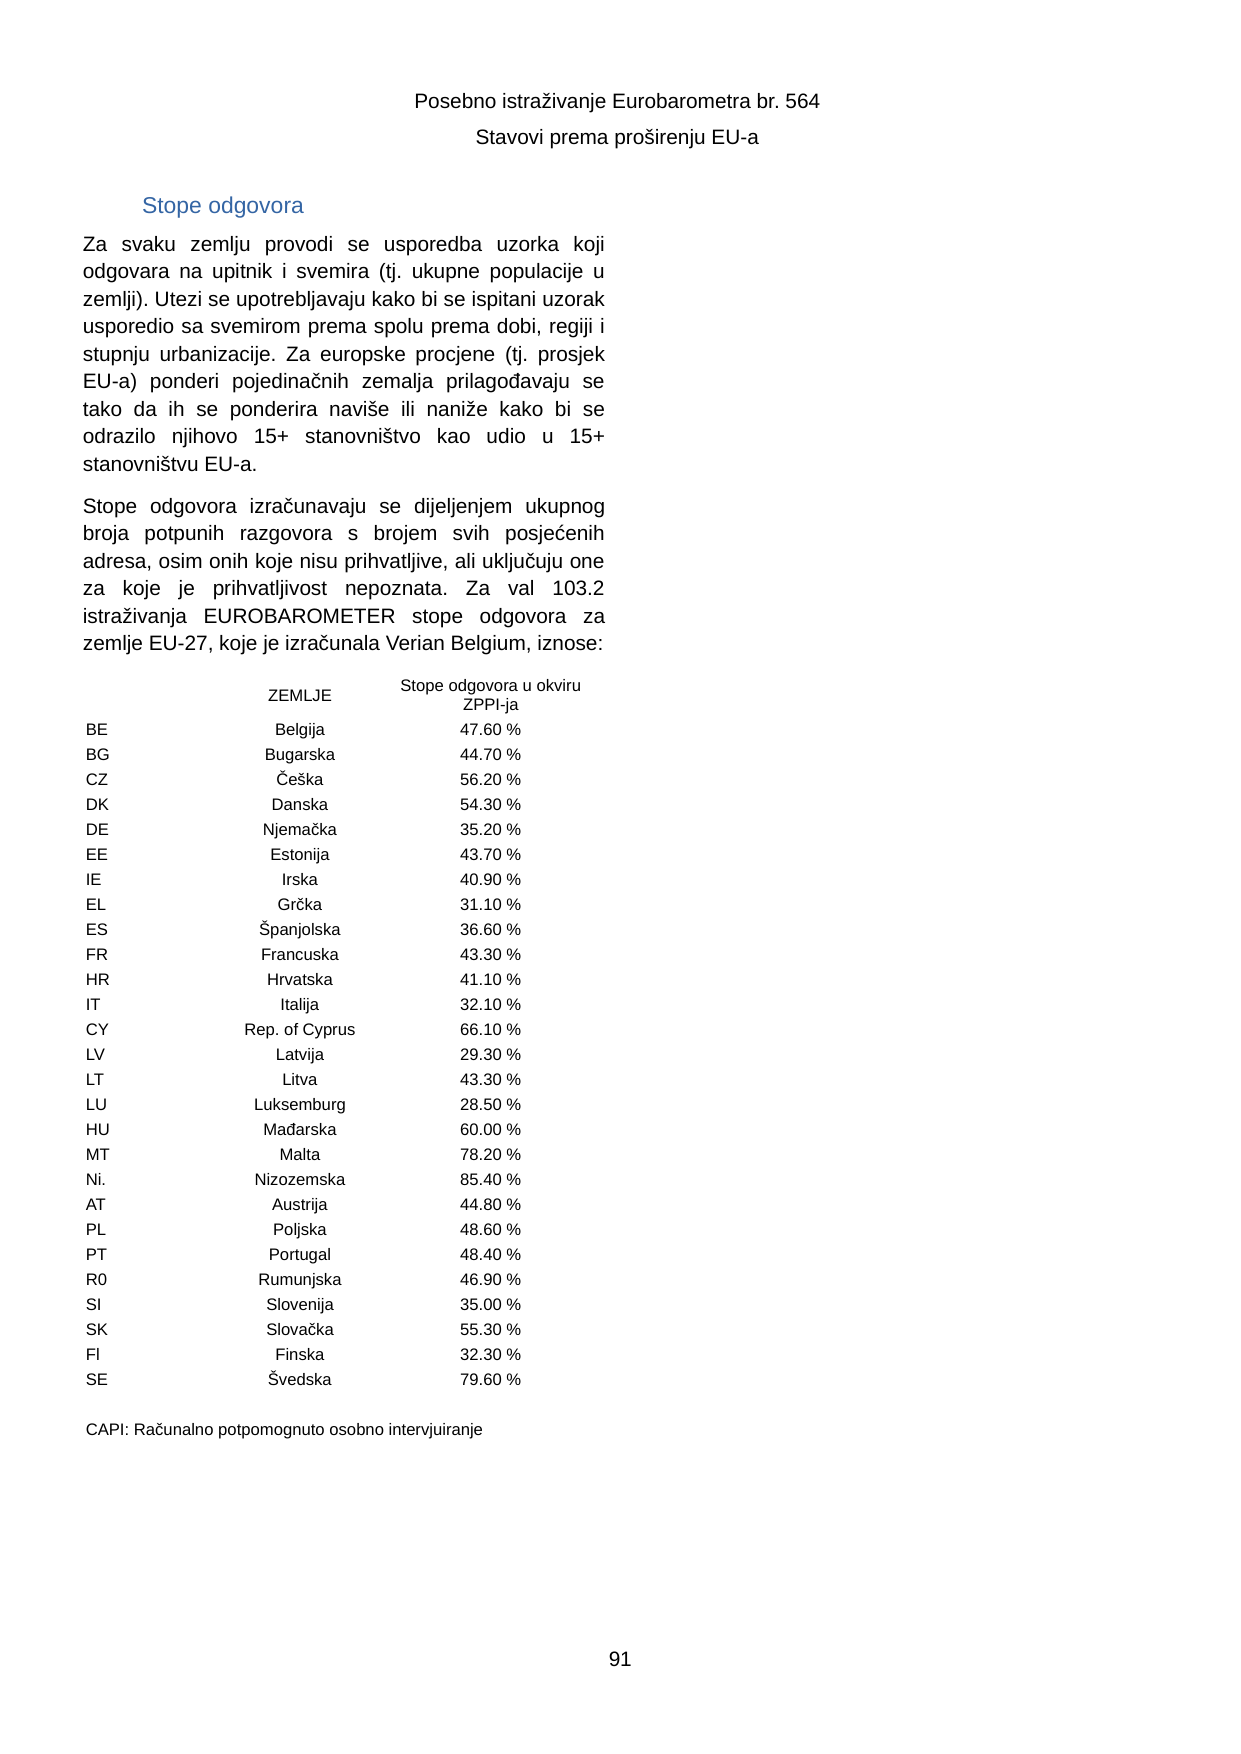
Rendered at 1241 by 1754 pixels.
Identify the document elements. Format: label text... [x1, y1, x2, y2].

table_cell DK [83, 792, 221, 817]
text Stope odgovora izračunavaju se dijeljenjem ukupnog broja potpunih razgovora s brojem svih posjećenih adresa, osim onih koje nisu prihvatljive, ali uključuju one za koje je prihvatljivost nepoznata. Za val 103.2 istraživanja EUROBAROMETER stope odgovora za zemlje EU-27, koje je izračunala Verian Belgium, iznose: [83, 493, 605, 655]
table_cell Estonija [221, 842, 378, 867]
table_cell R0 [83, 1267, 221, 1292]
table_cell Bugarska [221, 742, 378, 767]
table_cell 43,30 % [378, 1067, 603, 1092]
table_cell AT [83, 1192, 221, 1217]
table_cell 35,20 % [378, 817, 603, 842]
table_cell MT [83, 1142, 221, 1167]
table_cell Francuska [221, 942, 378, 967]
table_cell BG [83, 742, 221, 767]
table_cell 35,00 % [378, 1292, 603, 1317]
table_cell 48,60 % [378, 1217, 603, 1242]
table_cell Finska [221, 1342, 378, 1367]
table_cell 41,10 % [378, 967, 603, 992]
table_cell [83, 1392, 221, 1417]
table_cell CY [83, 1017, 221, 1042]
table_cell Ni. [83, 1167, 221, 1192]
table_cell 31,10 % [378, 892, 603, 917]
table_cell 66,10 % [378, 1017, 603, 1042]
table_cell PT [83, 1242, 221, 1267]
table_cell Portugal [221, 1242, 378, 1267]
table_header Stope odgovora u okviru ZPPI-ja [378, 673, 603, 717]
table_cell Poljska [221, 1217, 378, 1242]
table_cell Belgija [221, 717, 378, 742]
table_cell ES [83, 917, 221, 942]
table_cell Švedska [221, 1367, 378, 1392]
table_cell Litva [221, 1067, 378, 1092]
table_header ZEMLJE [221, 673, 378, 717]
table_cell IT [83, 992, 221, 1017]
table_cell Rep. of Cyprus [221, 1017, 378, 1042]
table_cell DE [83, 817, 221, 842]
table_cell Mađarska [221, 1117, 378, 1142]
table_cell EE [83, 842, 221, 867]
table_cell 55,30 % [378, 1317, 603, 1342]
table_cell 43,30 % [378, 942, 603, 967]
table_cell Irska [221, 867, 378, 892]
table_cell Njemačka [221, 817, 378, 842]
table_cell Malta [221, 1142, 378, 1167]
table_cell Slovačka [221, 1317, 378, 1342]
table_cell Češka [221, 767, 378, 792]
table_cell Slovenija [221, 1292, 378, 1317]
table_cell HU [83, 1117, 221, 1142]
table_cell FR [83, 942, 221, 967]
table_cell 29,30 % [378, 1042, 603, 1067]
table_cell 60,00 % [378, 1117, 603, 1142]
table_cell 46,90 % [378, 1267, 603, 1292]
table_cell Austrija [221, 1192, 378, 1217]
table_cell 56,20 % [378, 767, 603, 792]
table_cell [221, 1392, 378, 1417]
table_cell BE [83, 717, 221, 742]
table_cell Hrvatska [221, 967, 378, 992]
table_cell CZ [83, 767, 221, 792]
table_cell LU [83, 1092, 221, 1117]
table_cell HR [83, 967, 221, 992]
table_cell Rumunjska [221, 1267, 378, 1292]
subtitle Stope odgovora [142, 192, 605, 219]
table_cell Latvija [221, 1042, 378, 1067]
table_cell LT [83, 1067, 221, 1092]
table_cell EL [83, 892, 221, 917]
table_cell Italija [221, 992, 378, 1017]
table_cell 40,90 % [378, 867, 603, 892]
text Za svaku zemlju provodi se usporedba uzorka koji odgovara na upitnik i svemira (tj. ukupne populacije u zemlji). Utezi se upotrebljavaju kako bi se ispitani uzorak usporedio sa svemirom prema spolu prema dobi, regiji i stupnju urbanizacije. Za europske procjene (tj. prosjek EU-a) ponderi pojedinačnih zemalja prilagođavaju se tako da ih se ponderira naviše ili naniže kako bi se odrazilo njihovo 15+ stanovništvo kao udio u 15+ stanovništvu EU-a. [83, 231, 605, 475]
table_cell 85,40 % [378, 1167, 603, 1192]
table_cell Danska [221, 792, 378, 817]
table_cell 36,60 % [378, 917, 603, 942]
table_cell SK [83, 1317, 221, 1342]
table_cell 44,80 % [378, 1192, 603, 1217]
table_cell Grčka [221, 892, 378, 917]
table_cell 32,30 % [378, 1342, 603, 1367]
table_cell Fl [83, 1342, 221, 1367]
table_header [83, 673, 221, 717]
table_cell 54,30 % [378, 792, 603, 817]
table_cell 44,70 % [378, 742, 603, 767]
table_cell [378, 1392, 603, 1417]
table_cell Španjolska [221, 917, 378, 942]
table_cell 32,10 % [378, 992, 603, 1017]
table_cell 78,20 % [378, 1142, 603, 1167]
table_cell IE [83, 867, 221, 892]
table_cell 28,50 % [378, 1092, 603, 1117]
table_cell LV [83, 1042, 221, 1067]
table_cell 48,40 % [378, 1242, 603, 1267]
table_cell 47,60 % [378, 717, 603, 742]
table_cell CAPI: Računalno potpomognuto osobno intervjuiranje [83, 1417, 603, 1442]
table_cell Nizozemska [221, 1167, 378, 1192]
table_cell 43,70 % [378, 842, 603, 867]
table_cell PL [83, 1217, 221, 1242]
table_cell SI [83, 1292, 221, 1317]
table_cell SE [83, 1367, 221, 1392]
table_cell 79,60 % [378, 1367, 603, 1392]
table_cell Luksemburg [221, 1092, 378, 1117]
